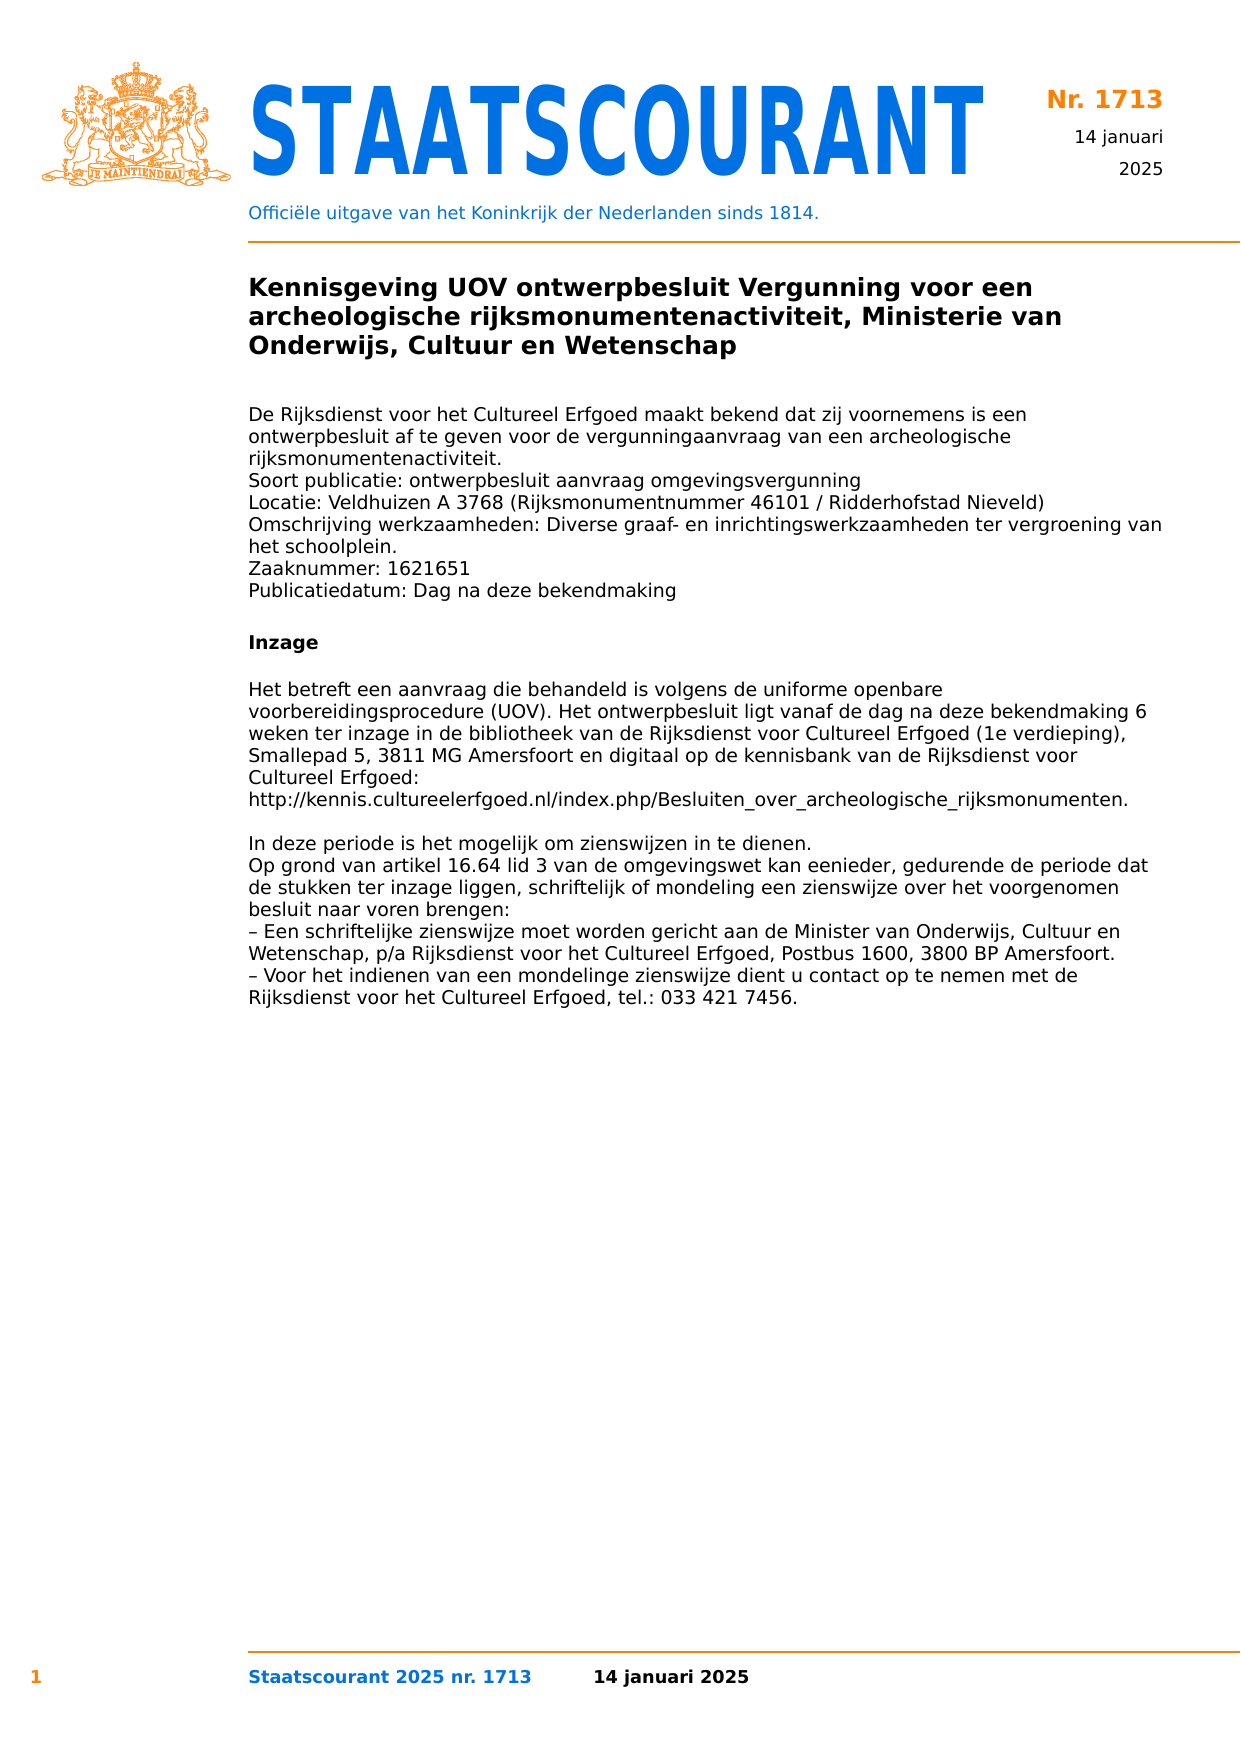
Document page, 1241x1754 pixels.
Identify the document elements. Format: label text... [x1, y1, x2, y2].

table_header Nr. 1713 [998, 62, 1240, 121]
text – Een schriftelijke zienswijze moet worden gericht aan de Minister van Onderwijs, Cultuur en Wetenschap, p/a Rijksdienst voor het Cultureel Erfgoed, Postbus 1600, 3800 BP Amersfoort. [248, 921, 1163, 965]
table_cell 14 januari [998, 121, 1240, 153]
table_cell Officiële uitgave van het Koninkrijk der Nederlanden sinds 1814. [248, 203, 1240, 241]
text In deze periode is het mogelijk om zienswijzen in te dienen. [248, 833, 1163, 855]
text Locatie: Veldhuizen A 3768 (Rijksmonumentnummer 46101 / Ridderhofstad Nieveld) [248, 492, 1163, 514]
text Publicatiedatum: Dag na deze bekendmaking [248, 580, 1163, 602]
text De Rijksdienst voor het Cultureel Erfgoed maakt bekend dat zij voornemens is een ontwerpbesluit af te geven voor de vergunningaanvraag van een archeologische rijksmonumentenactiviteit. [248, 404, 1163, 470]
text Zaaknummer: 1621651 [248, 558, 1163, 580]
text Omschrijving werkzaamheden: Diverse graaf- en inrichtingswerkzaamheden ter vergroening van het schoolplein. [248, 514, 1163, 558]
subtitle Inzage [248, 632, 1163, 654]
table_header STAATSCOURANT [248, 62, 998, 203]
table_cell 2025 [998, 153, 1240, 203]
text Soort publicatie: ontwerpbesluit aanvraag omgevingsvergunning [248, 470, 1163, 492]
text Het betreft een aanvraag die behandeld is volgens de uniforme openbare voorbereidingsprocedure (UOV). Het ontwerpbesluit ligt vanaf de dag na deze bekendmaking 6 weken ter inzage in de bibliotheek van de Rijksdienst voor Cultureel Erfgoed (1e verdieping), Smallepad 5, 3811 MG Amersfoort en digitaal op de kennisbank van de Rijksdienst voor Cultureel Erfgoed: http://kennis.cultureelerfgoed.nl/index.php/Besluiten_over_archeologische_rijksmonumenten. [248, 679, 1163, 811]
text – Voor het indienen van een mondelinge zienswijze dient u contact op te nemen met de Rijksdienst voor het Cultureel Erfgoed, tel.: 033 421 7456. [248, 965, 1163, 1009]
picture [41, 62, 231, 186]
table_header [25, 62, 248, 241]
subtitle Kennisgeving UOV ontwerpbesluit Vergunning voor een archeologische rijksmonumentenactiviteit, Ministerie van Onderwijs, Cultuur en Wetenschap [248, 273, 1163, 361]
text Op grond van artikel 16.64 lid 3 van de omgevingswet kan eenieder, gedurende de periode dat de stukken ter inzage liggen, schriftelijk of mondeling een zienswijze over het voorgenomen besluit naar voren brengen: [248, 855, 1163, 921]
